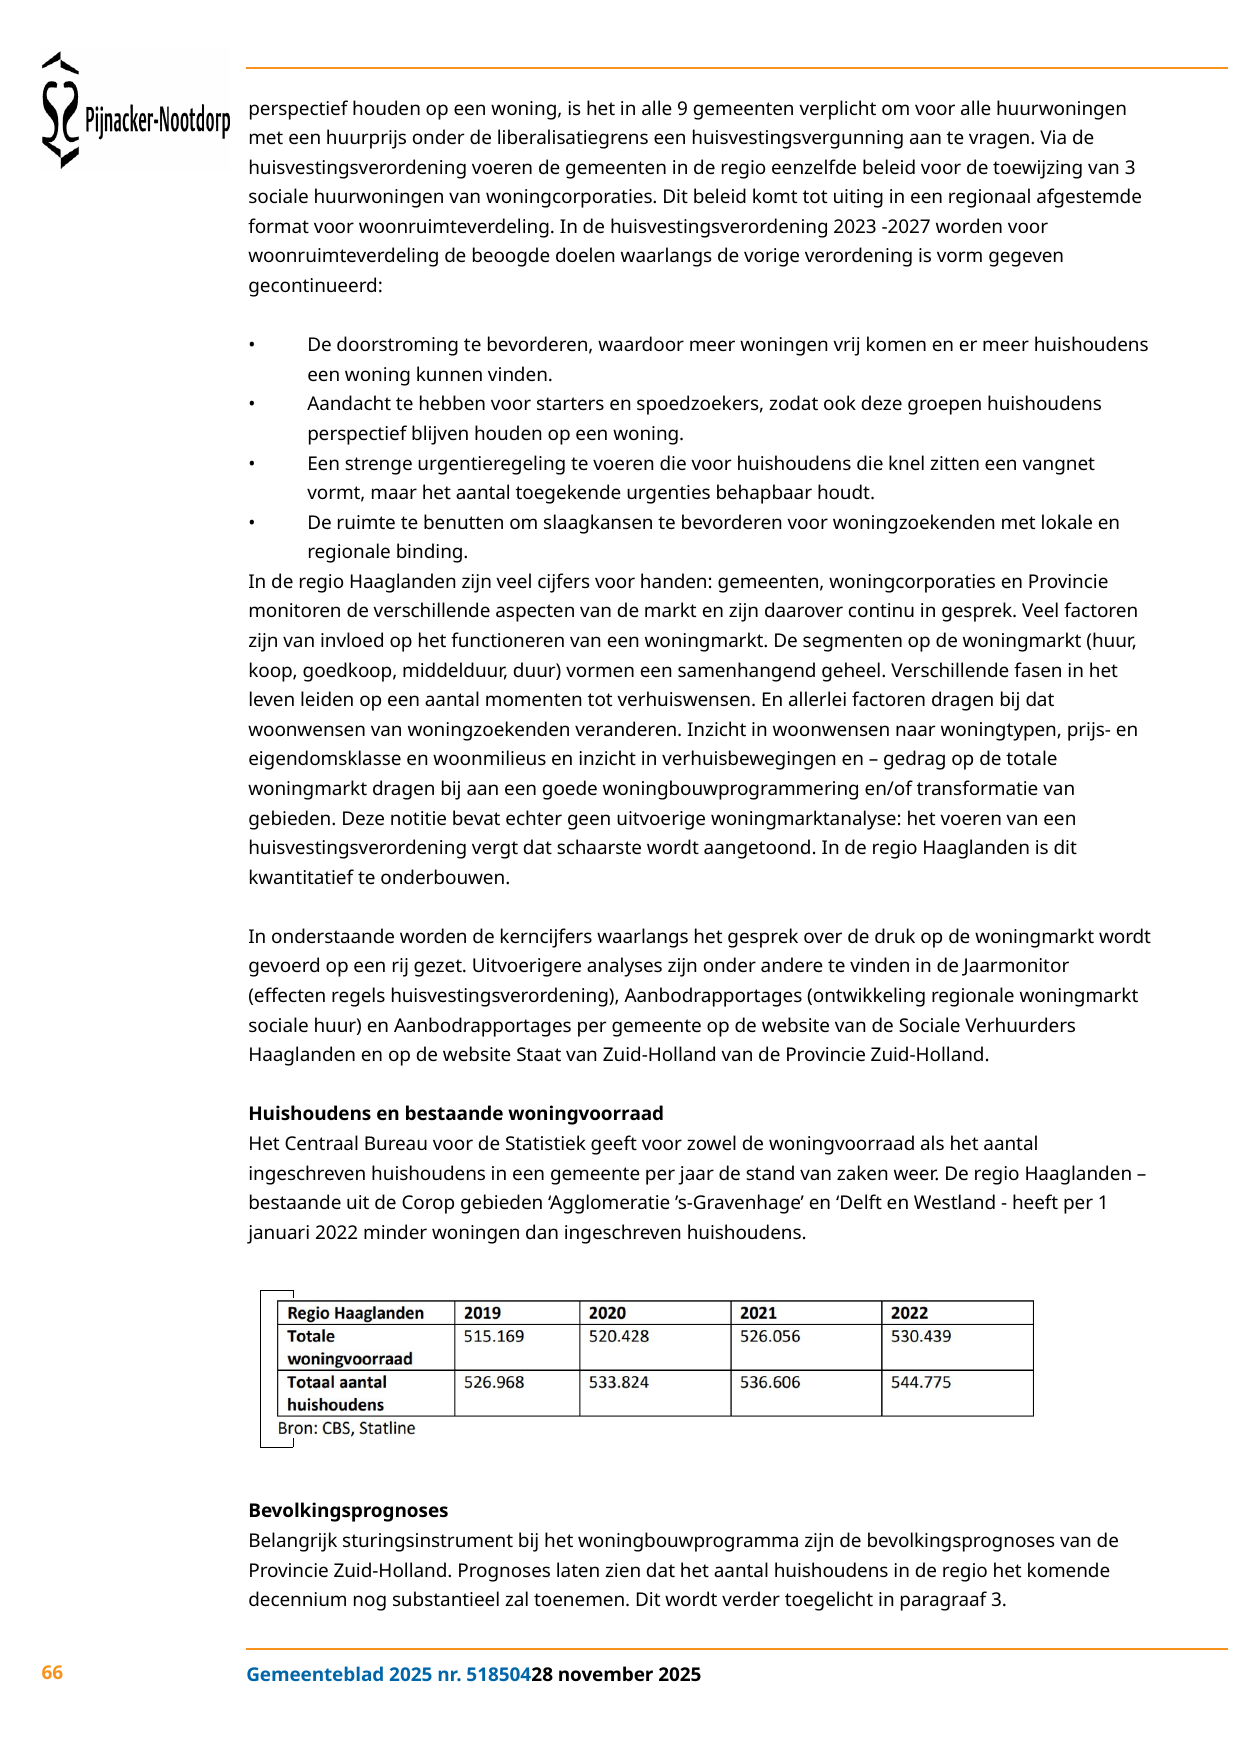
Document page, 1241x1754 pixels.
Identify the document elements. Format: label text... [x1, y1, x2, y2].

text Belangrijk sturingsinstrument bij het woningbouwprogramma zijn de bevolkingsprognoses van de Provincie Zuid-Holland. Prognoses laten zien dat het aantal huishoudens in de regio het komende decennium nog substantieel zal toenemen. Dit wordt verder toegelicht in paragraaf 3. [248, 1527, 1152, 1612]
picture [268, 1298, 1155, 1438]
text Het Centraal Bureau voor de Statistiek geeft voor zowel de woningvoorraad als het aantal ingeschreven huishoudens in een gemeente per jaar de stand van zaken weer. De regio Haaglanden – bestaande uit de Corop gebieden ‘Agglomeratie ’s-Gravenhage’ en ‘Delft en Westland - heeft per 1 januari 2022 minder woningen dan ingeschreven huishoudens. [248, 1130, 1152, 1245]
list De ruimte te benutten om slaagkansen te bevorderen voor woningzoekenden met lokale en regionale binding. [248, 509, 1152, 564]
text In de regio Haaglanden zijn veel cijfers voor handen: gemeenten, woningcorporaties en Provincie monitoren de verschillende aspecten van de markt en zijn daarover continu in gesprek. Veel factoren zijn van invloed op het functioneren van een woningmarkt. De segmenten op de woningmarkt (huur, koop, goedkoop, middelduur, duur) vormen een samenhangend geheel. Verschillende fasen in het leven leiden op een aantal momenten tot verhuiswensen. En allerlei factoren dragen bij dat woonwensen van woningzoekenden veranderen. Inzicht in woonwensen naar woningtypen, prijs- en eigendomsklasse en woonmilieus en inzicht in verhuisbewegingen en – gedrag op de totale woningmarkt dragen bij aan een goede woningbouwprogrammering en/of transformatie van gebieden. Deze notitie bevat echter geen uitvoerige woningmarktanalyse: het voeren van een huisvestingsverordening vergt dat schaarste wordt aangetoond. In de regio Haaglanden is dit kwantitatief te onderbouwen. [248, 568, 1152, 890]
text perspectief houden op een woning, is het in alle 9 gemeenten verplicht om voor alle huurwoningen met een huurprijs onder de liberalisatiegrens een huisvestingsvergunning aan te vragen. Via de huisvestingsverordening voeren de gemeenten in de regio eenzelfde beleid voor de toewijzing van 3 sociale huurwoningen van woningcorporaties. Dit beleid komt tot uiting in een regionaal afgestemde format voor woonruimteverdeling. In de huisvestingsverordening 2023 -2027 worden voor woonruimteverdeling de beoogde doelen waarlangs de vorige verordening is vorm gegeven gecontinueerd: [248, 95, 1152, 298]
text In onderstaande worden de kerncijfers waarlangs het gesprek over de druk op de woningmarkt wordt gevoerd op een rij gezet. Uitvoerigere analyses zijn onder andere te vinden in de Jaarmonitor (effecten regels huisvestingsverordening), Aanbodrapportages (ontwikkeling regionale woningmarkt sociale huur) en Aanbodrapportages per gemeente op de website van de Sociale Verhuurders Haaglanden en op de website Staat van Zuid-Holland van de Provincie Zuid-Holland. [248, 923, 1152, 1067]
list Een strenge urgentieregeling te voeren die voor huishoudens die knel zitten een vangnet vormt, maar het aantal toegekende urgenties behapbaar houdt. [248, 450, 1152, 505]
text Bevolkingsprognoses [248, 1498, 1152, 1523]
list De doorstroming te bevorderen, waardoor meer woningen vrij komen en er meer huishoudens een woning kunnen vinden. [248, 331, 1152, 387]
picture [41, 47, 231, 172]
text Huishoudens en bestaande woningvoorraad [248, 1101, 1152, 1126]
list Aandacht te hebben voor starters en spoedzoekers, zodat ook deze groepen huishoudens perspectief blijven houden op een woning. [248, 391, 1152, 446]
